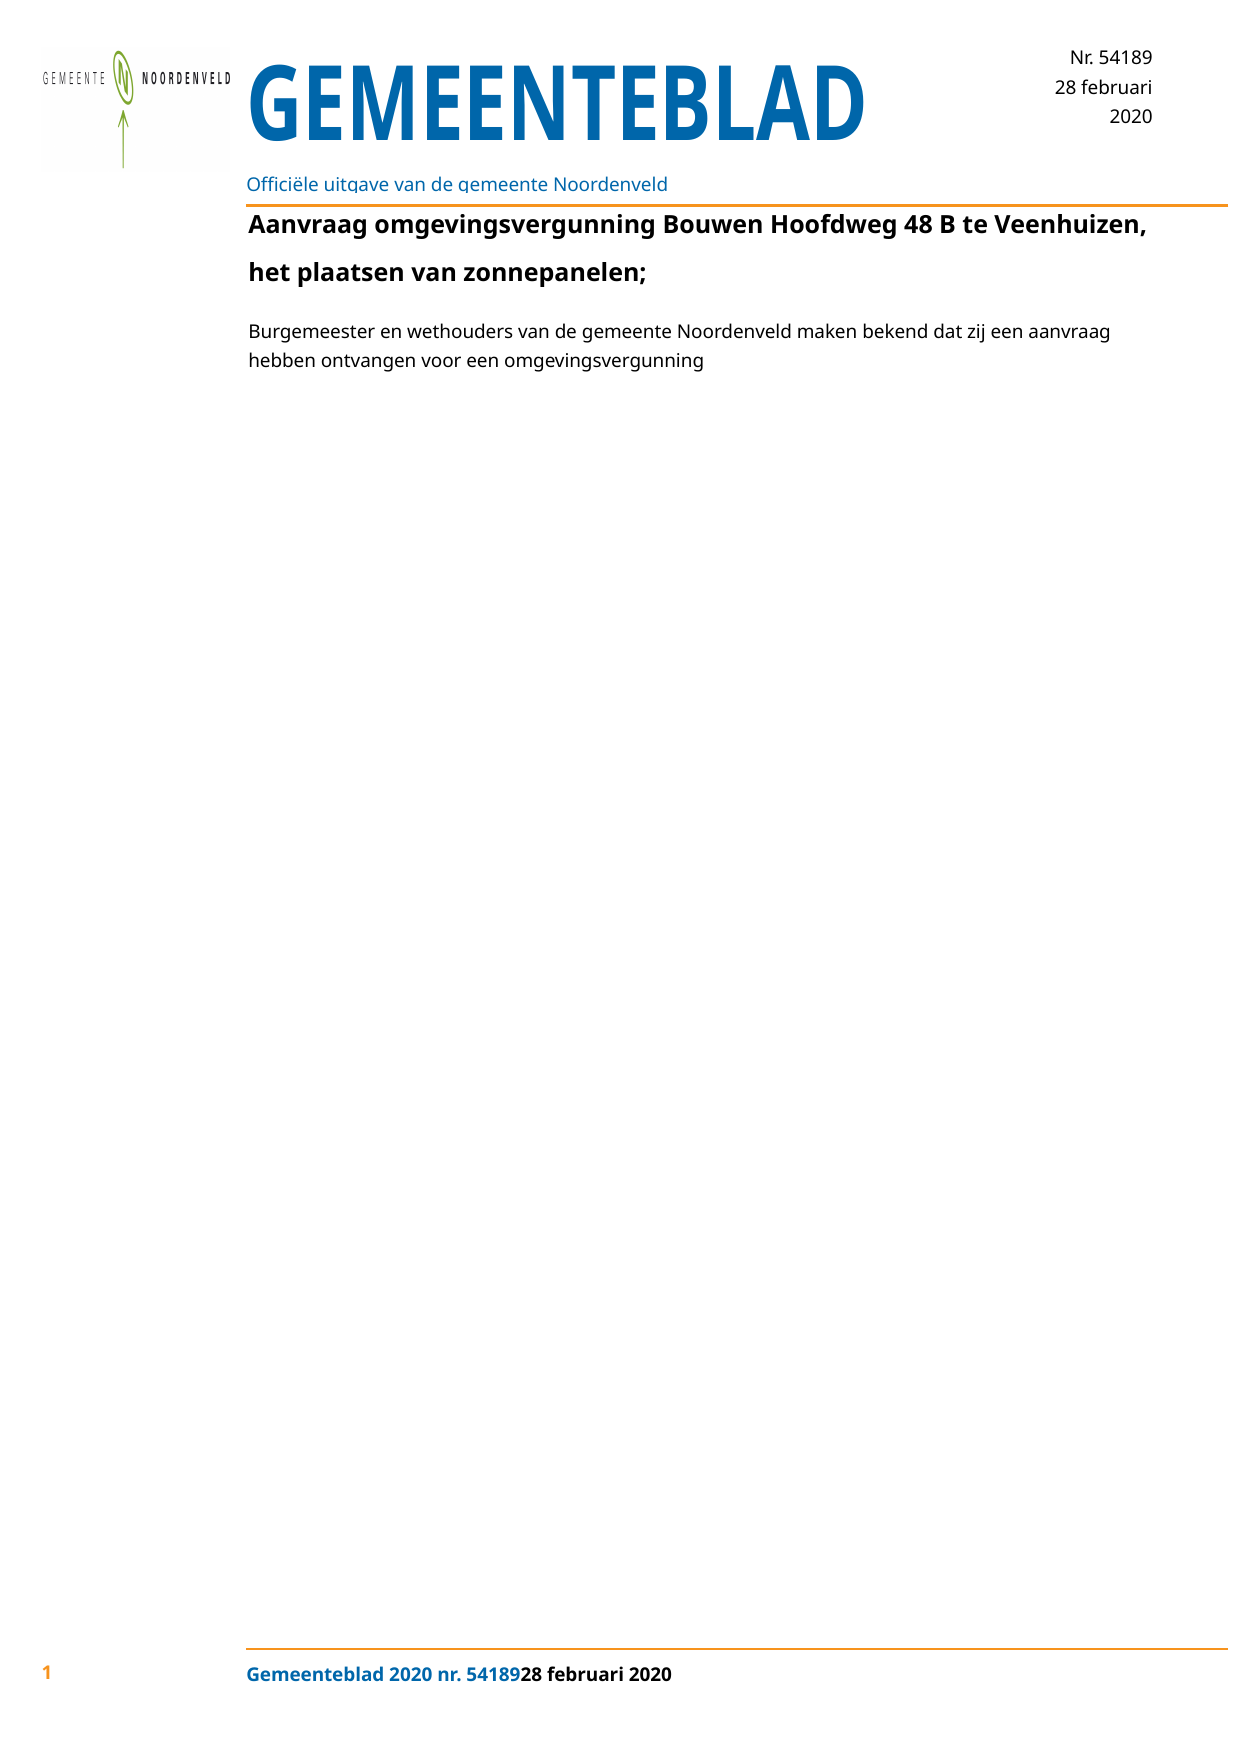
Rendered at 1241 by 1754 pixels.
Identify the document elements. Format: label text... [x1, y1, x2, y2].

picture [41, 47, 231, 172]
text Aanvraag omgevingsvergunning Bouwen Hoofdweg 48 B te Veenhuizen, het plaatsen van zonnepanelen; [248, 207, 1152, 288]
text Burgemeester en wethouders van de gemeente Noordenveld maken bekend dat zij een aanvraag hebben ontvangen voor een omgevingsvergunning [248, 318, 1152, 373]
